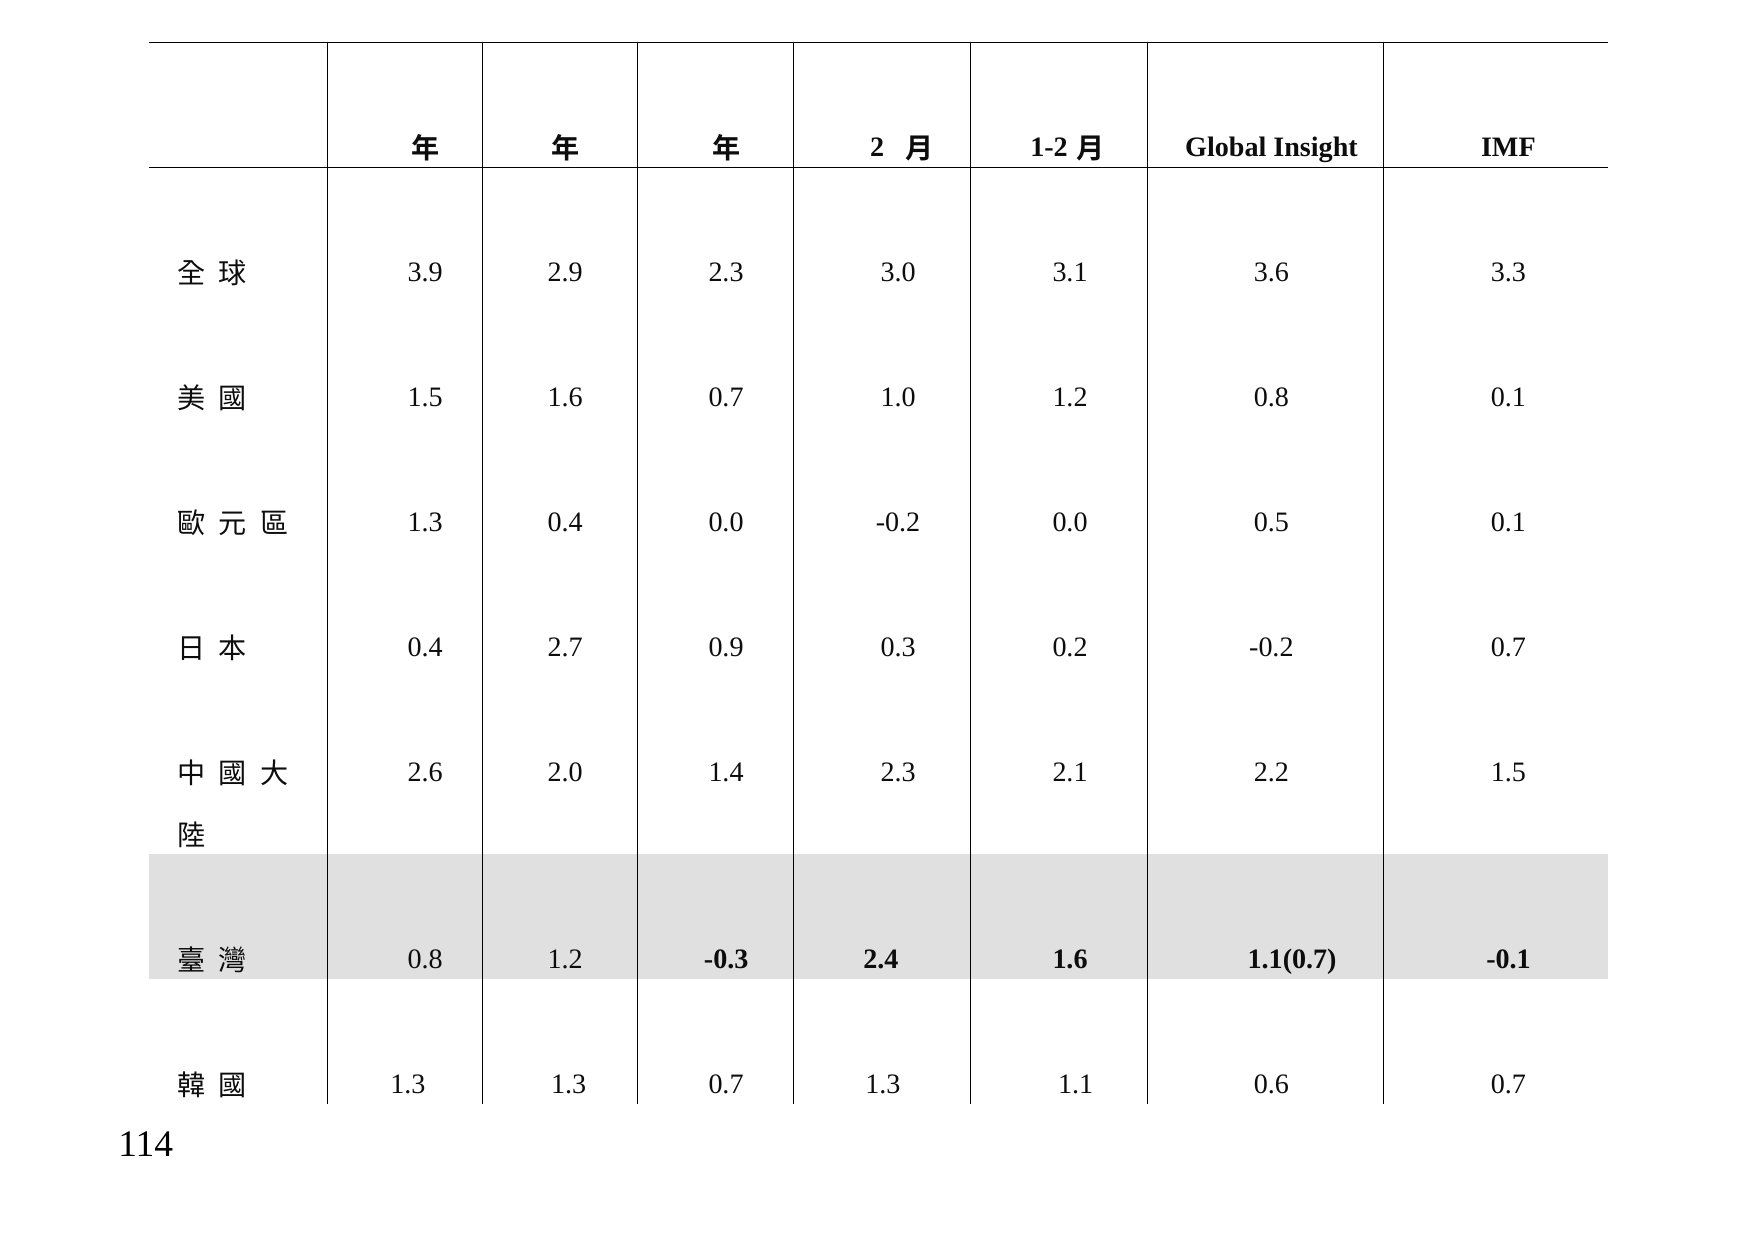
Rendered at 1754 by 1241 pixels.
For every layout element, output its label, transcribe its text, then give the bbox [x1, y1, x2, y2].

table_cell 1-2月 [971, 43, 1147, 167]
table_cell 0.4 [328, 542, 482, 667]
table_cell 0.1 [1384, 292, 1608, 417]
table_cell 2.6 [328, 667, 482, 854]
table_cell 0.8 [328, 854, 482, 979]
table_cell 0.9 [638, 542, 793, 667]
table_cell 1.4 [638, 667, 793, 854]
table_cell 0.7 [638, 979, 793, 1104]
table_cell 1.3 [483, 979, 637, 1104]
table_cell 0.0 [638, 417, 793, 542]
table_cell 2.3 [794, 667, 970, 854]
table_cell 中國大陸 [149, 667, 327, 854]
table_header 年 [328, 43, 482, 167]
table_cell 2.9 [483, 168, 637, 292]
table_cell 1.3 [328, 979, 482, 1104]
table_cell 歐元區 [149, 417, 327, 542]
table_cell 2.4 [794, 854, 970, 979]
table_cell 2.7 [483, 542, 637, 667]
table_cell 臺灣 [149, 854, 327, 979]
table_cell 0.6 [1148, 979, 1383, 1104]
table_cell 1.6 [971, 854, 1147, 979]
table_header 年 [483, 43, 637, 167]
table_cell 3.6 [1148, 168, 1383, 292]
table_cell 1.5 [328, 292, 482, 417]
table_cell 2月 [794, 43, 970, 167]
table_cell 1.3 [328, 417, 482, 542]
table_cell -0.2 [1148, 542, 1383, 667]
table_cell 1.3 [794, 979, 970, 1104]
table_header [149, 43, 327, 167]
table_cell -0.3 [638, 854, 793, 979]
table_cell 0.8 [1148, 292, 1383, 417]
table_cell 3.0 [794, 168, 970, 292]
table_cell 1.1 [971, 979, 1147, 1104]
table_cell 0.2 [971, 542, 1147, 667]
table_cell 美國 [149, 292, 327, 417]
table_cell 1.6 [483, 292, 637, 417]
table_cell 2.2 [1148, 667, 1383, 854]
table_cell 日本 [149, 542, 327, 667]
table_cell 全球 [149, 168, 327, 292]
table_cell 1.2 [971, 292, 1147, 417]
table_header 年 [638, 43, 793, 167]
table_cell 韓國 [149, 979, 327, 1104]
table_cell 0.7 [638, 292, 793, 417]
table_cell 2.0 [483, 667, 637, 854]
table_cell 1.5 [1384, 667, 1608, 854]
table_cell 0.3 [794, 542, 970, 667]
table_cell 0.5 [1148, 417, 1383, 542]
table_cell 3.1 [971, 168, 1147, 292]
table_cell IMF [1384, 43, 1608, 167]
table_cell 3.3 [1384, 168, 1608, 292]
table_cell -0.1 [1384, 854, 1608, 979]
table_cell Global Insight [1148, 43, 1383, 167]
table_cell 1.0 [794, 292, 970, 417]
table_cell 0.7 [1384, 979, 1608, 1104]
table_cell 3.9 [328, 168, 482, 292]
table_cell -0.2 [794, 417, 970, 542]
table_cell 0.1 [1384, 417, 1608, 542]
table_cell 2.1 [971, 667, 1147, 854]
table_cell 0.7 [1384, 542, 1608, 667]
table_cell 2.3 [638, 168, 793, 292]
table_cell 0.4 [483, 417, 637, 542]
table_cell 1.1(0.7) [1148, 854, 1383, 979]
table_cell 1.2 [483, 854, 637, 979]
table_cell 0.0 [971, 417, 1147, 542]
